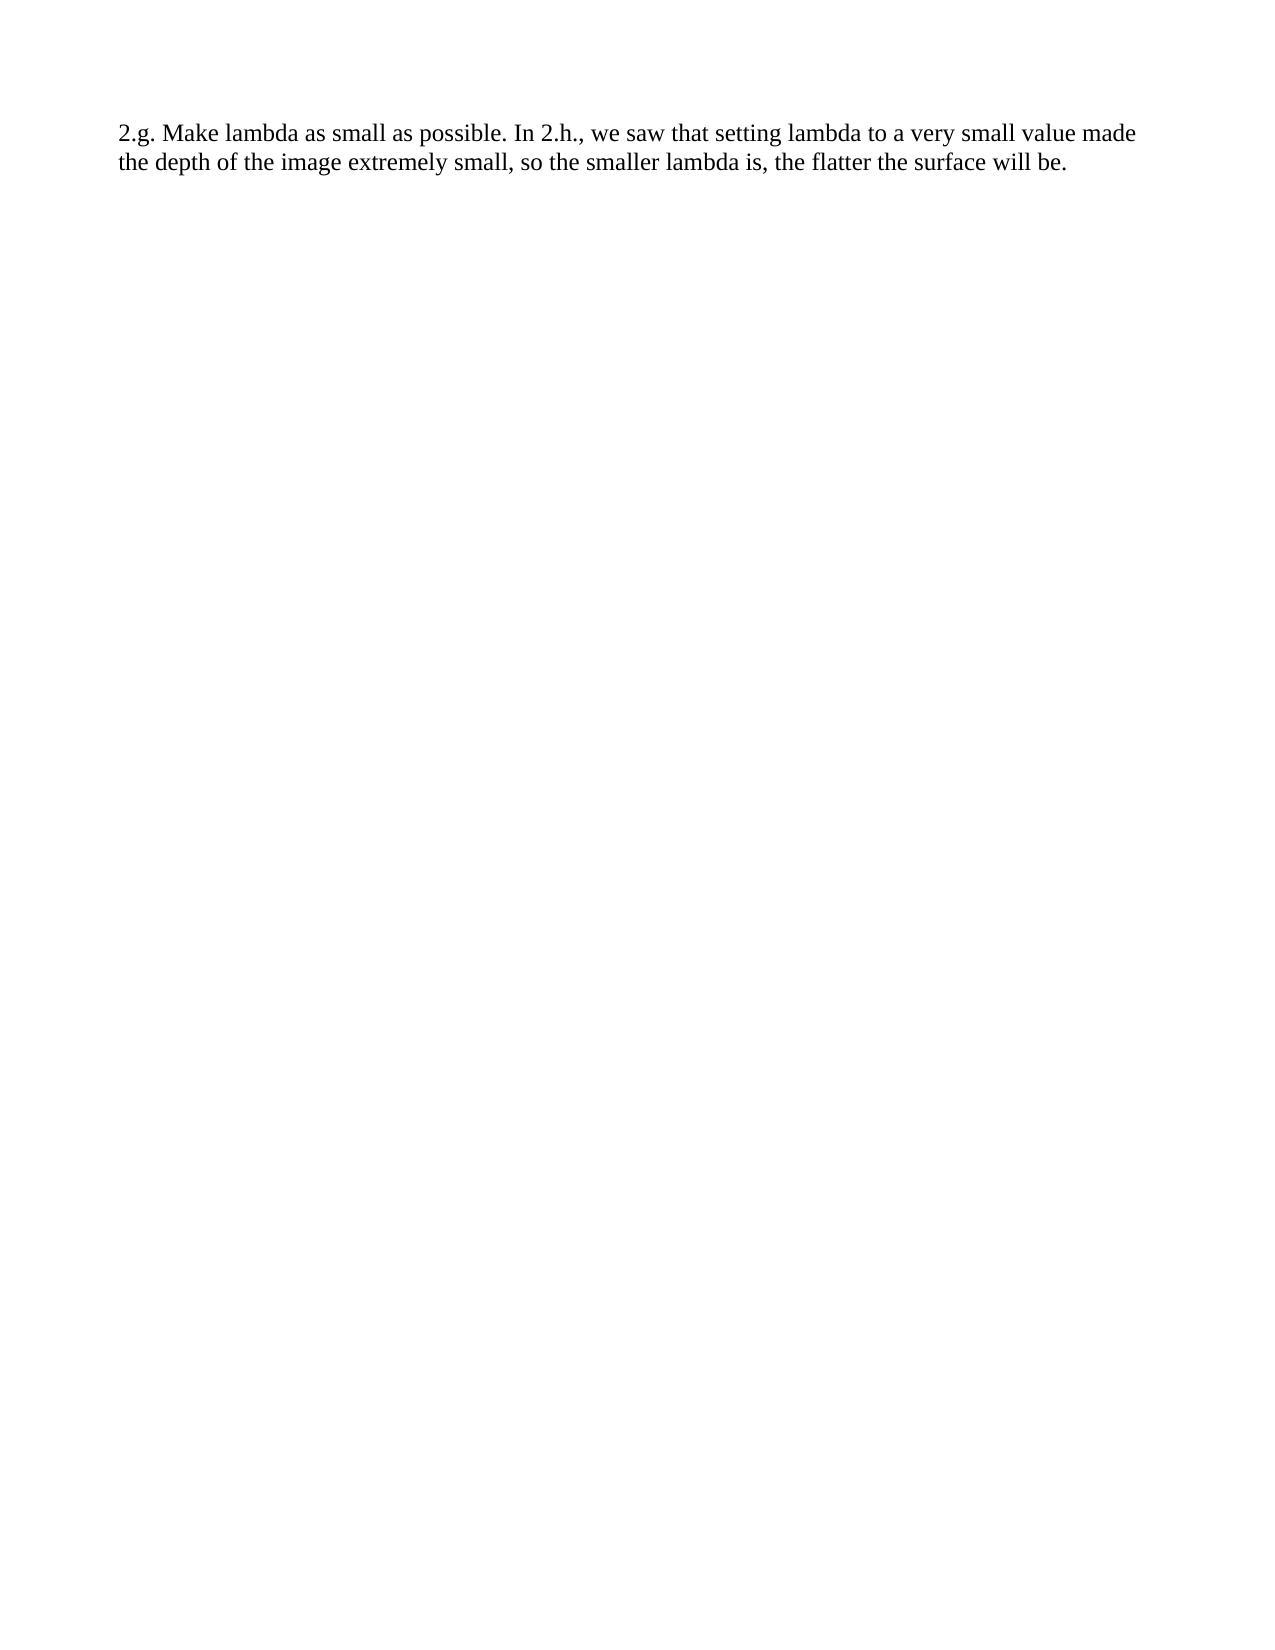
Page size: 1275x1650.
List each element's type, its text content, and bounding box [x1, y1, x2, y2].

text 2.g. Make lambda as small as possible. In 2.h., we saw that setting lambda to a very small value made the depth of the image extremely small, so the smaller lambda is, the flatter the surface will be. [118, 118, 1157, 176]
